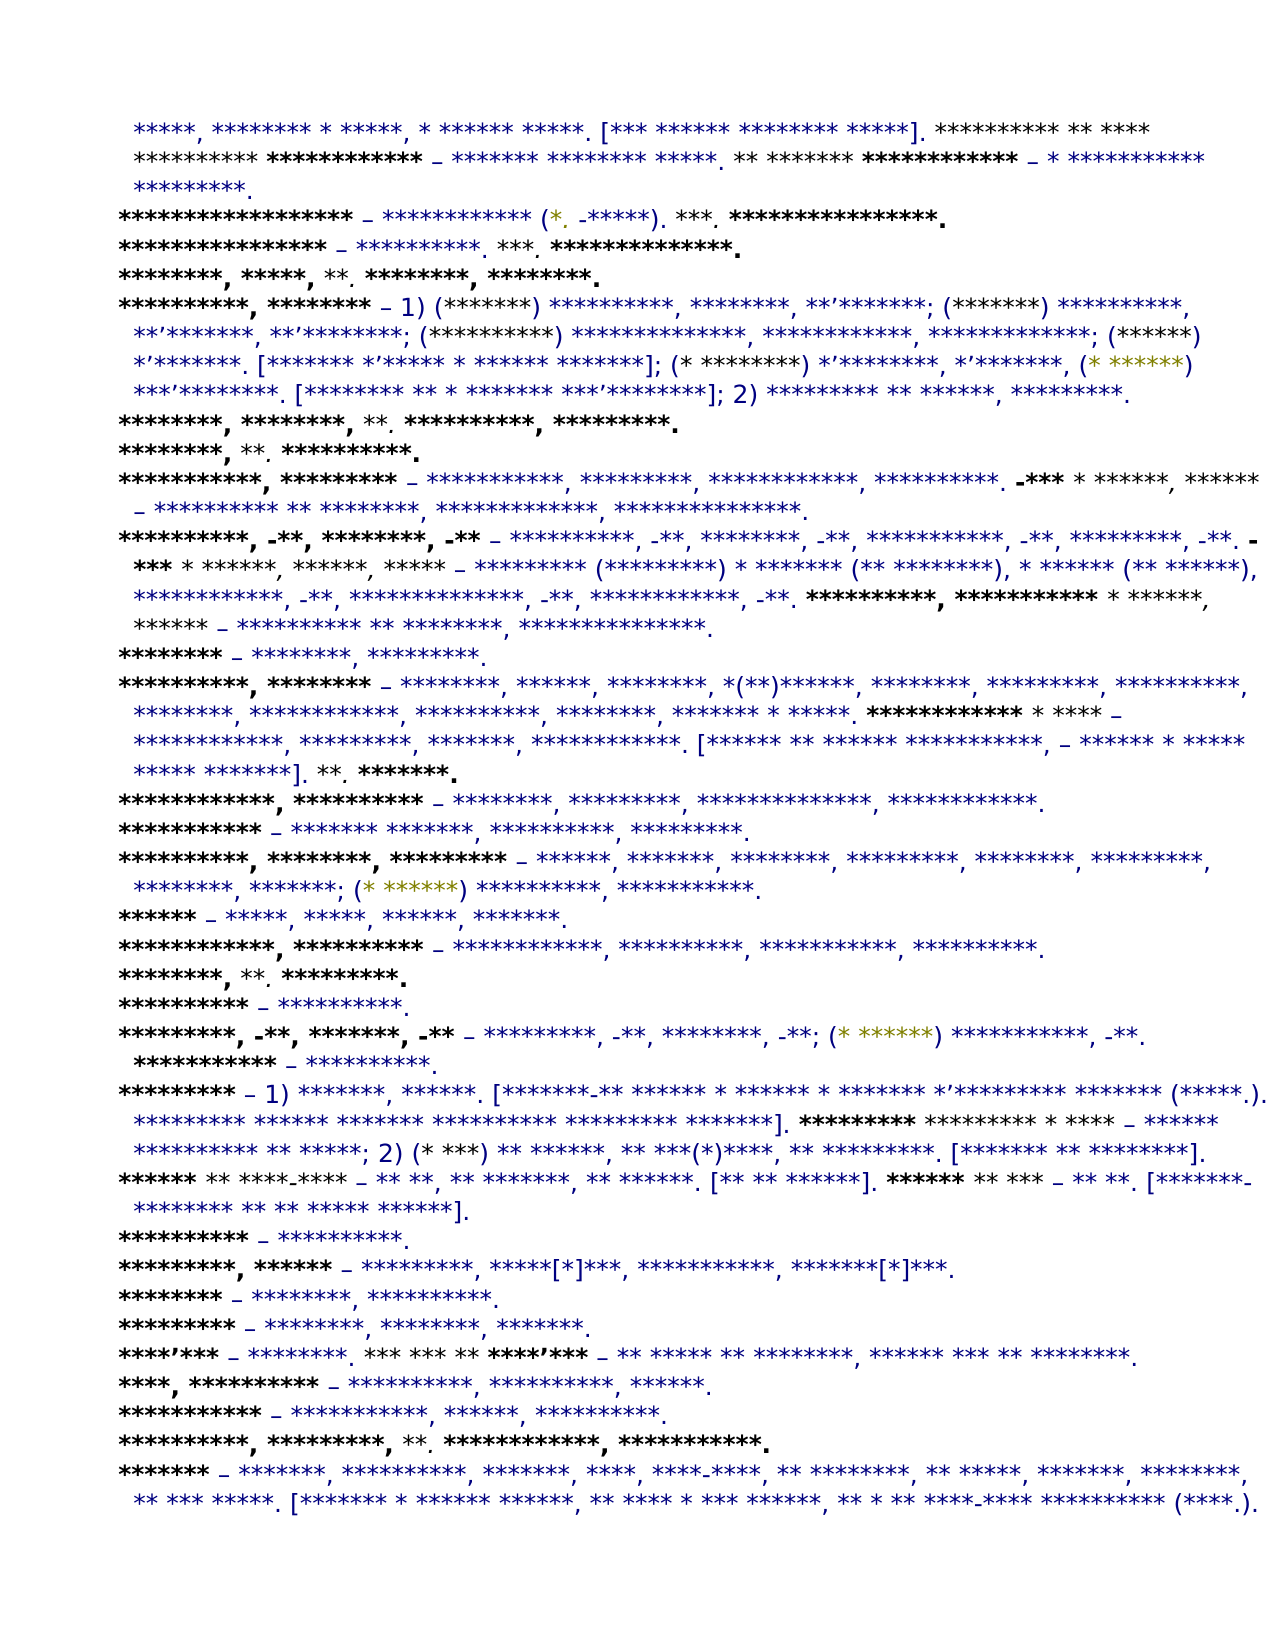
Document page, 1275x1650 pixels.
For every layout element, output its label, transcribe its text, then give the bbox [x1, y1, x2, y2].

text ********** – **********. [118, 1226, 1275, 1256]
text ******** – ********, **********. [118, 1285, 1275, 1314]
text **********, *********, **. ************, ***********. [118, 1431, 1275, 1460]
text ******** – ********, *********. [118, 643, 1275, 672]
text *****, ******** * *****, * ****** *****. [*** ****** ******** *****]. ********** ** **** ********** ************ – ******* ******** *****. ** ******* ************ – * *********** *********. [118, 118, 1275, 206]
text ********* – 1) *******, ******. [*******-** ****** * ****** * ******* *’********* ******* (*****.). ********* ****** ******* ********** ********* *******]. ********* ********* * **** – ****** ********** ** *****; 2) (* ***) ** ******, ** ***(*)****, ** *********. [******* ** ********]. [118, 1081, 1275, 1168]
text ******* – *******, **********, *******, ****, ****-****, ** ********, ** *****, *******, ********, ** *** *****. [******* * ****** ******, ** **** * *** ******, ** * ** ****-**** ********** (****.). [118, 1460, 1275, 1518]
text ************, ********** – ************, **********, ***********, **********. [118, 935, 1275, 964]
text ****** ** ****-**** – ** **, ** *******, ** ******. [** ** ******]. ****** ** *** – ** **. [*******-******** ** ** ***** ******]. [118, 1168, 1275, 1226]
text ****’*** – ********. *** *** ** ****’*** – ** ***** ** ********, ****** *** ** ********. [118, 1343, 1275, 1372]
text ********** – **********. [118, 993, 1275, 1022]
text ********, ********, **. **********, *********. [118, 410, 1275, 439]
text ********, **. *********. [118, 964, 1275, 993]
text **********, ******** – ********, ******, ********, *(**)******, ********, *********, **********, ********, ************, **********, ********, ******* * *****. ************ * **** – ************, *********, *******, ************. [****** ** ****** ***********, – ****** * ***** ***** *******]. **. *******. [118, 672, 1275, 789]
text **********, -**, ********, -** – **********, -**, ********, -**, ***********, -**, *********, -**. -*** * ******, ******, ***** – ********* (*********) * ******* (** ********), * ****** (** ******), ************, -**, **************, -**, ************, -**. **********, *********** * ******, ****** – ********** ** ********, ***************. [118, 526, 1275, 643]
text ************, ********** – ********, *********, **************, ************. [118, 789, 1275, 818]
text ********* – ********, ********, *******. [118, 1314, 1275, 1343]
text ***********, ********* – ***********, *********, ************, **********. -*** * ******, ****** – ********** ** ********, *************, ***************. [118, 468, 1275, 526]
text *********, ****** – *********, *****[*]***, ***********, *******[*]***. [118, 1256, 1275, 1285]
text ****, ********** – **********, **********, ******. [118, 1372, 1275, 1401]
text *********, -**, *******, -** – *********, -**, ********, -**; (* ******) ***********, -**. *********** – **********. [118, 1022, 1275, 1081]
text ****************** – ************ (*. -*****). ***. ****************. [118, 206, 1275, 235]
text **********, ******** – 1) (*******) **********, ********, **’*******; (*******) **********, **’*******, **’********; (**********) **************, ************, *************; (******) *’*******. [******* *’***** * ****** *******]; (* ********) *’********, *’*******, (* ******) ***’********. [******** ** * ******* ***’********]; 2) ********* ** ******, *********. [118, 293, 1275, 410]
text ********, **. **********. [118, 439, 1275, 468]
text *********** – ******* *******, **********, *********. [118, 818, 1275, 847]
text ****** – *****, *****, ******, *******. [118, 906, 1275, 935]
text **************** – **********. ***. **************. [118, 235, 1275, 264]
text *********** – ***********, ******, **********. [118, 1401, 1275, 1431]
text ********, *****, **. ********, ********. [118, 264, 1275, 293]
text **********, ********, ********* – ******, *******, ********, *********, ********, *********, ********, *******; (* ******) **********, ***********. [118, 847, 1275, 906]
